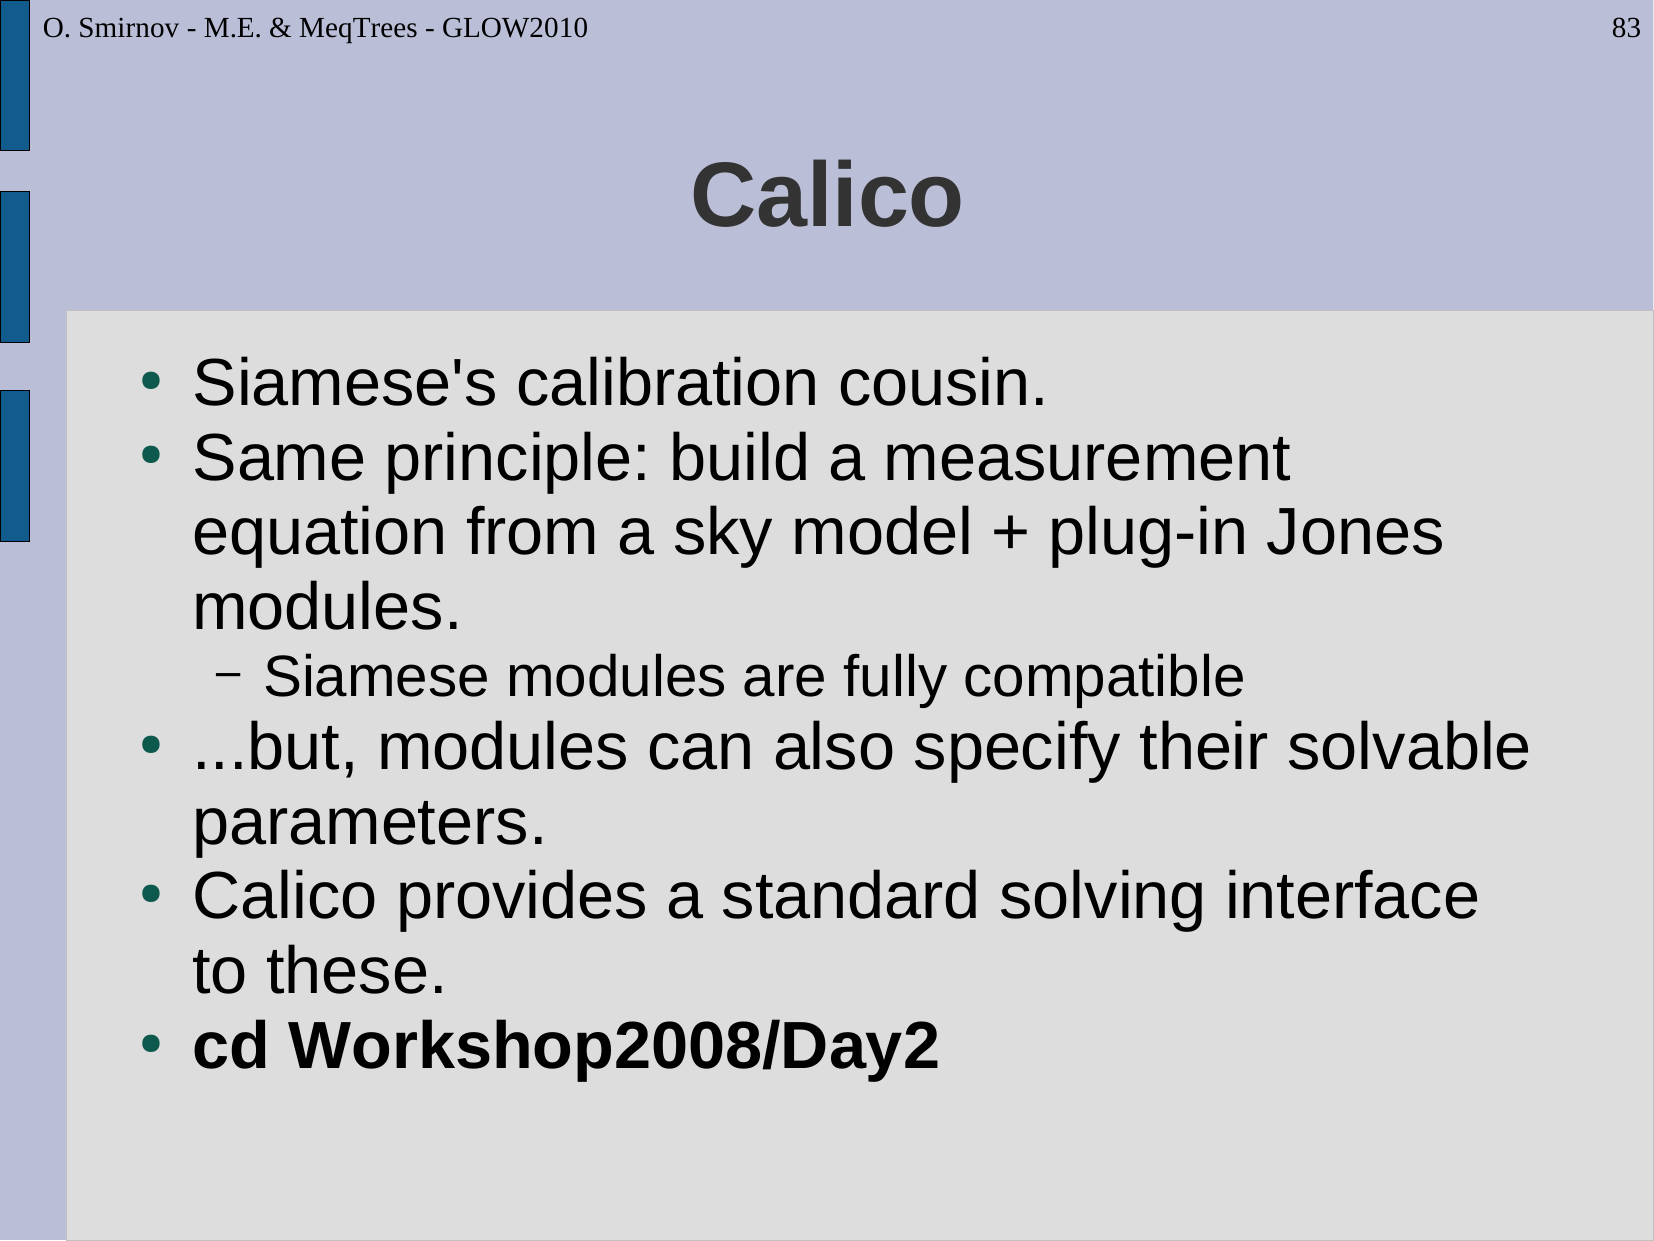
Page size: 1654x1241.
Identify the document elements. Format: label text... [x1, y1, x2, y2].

list Siamese's calibration cousin. Same principle: build a measurement equation from a sky model + plug-in Jones modules. Siamese modules are fully compatible ...but, modules can also specify their solvable parameters. Calico provides a standard solving interface to these. cd Workshop2008/Day2 [121, 344, 1534, 1112]
title Calico [121, 91, 1534, 299]
